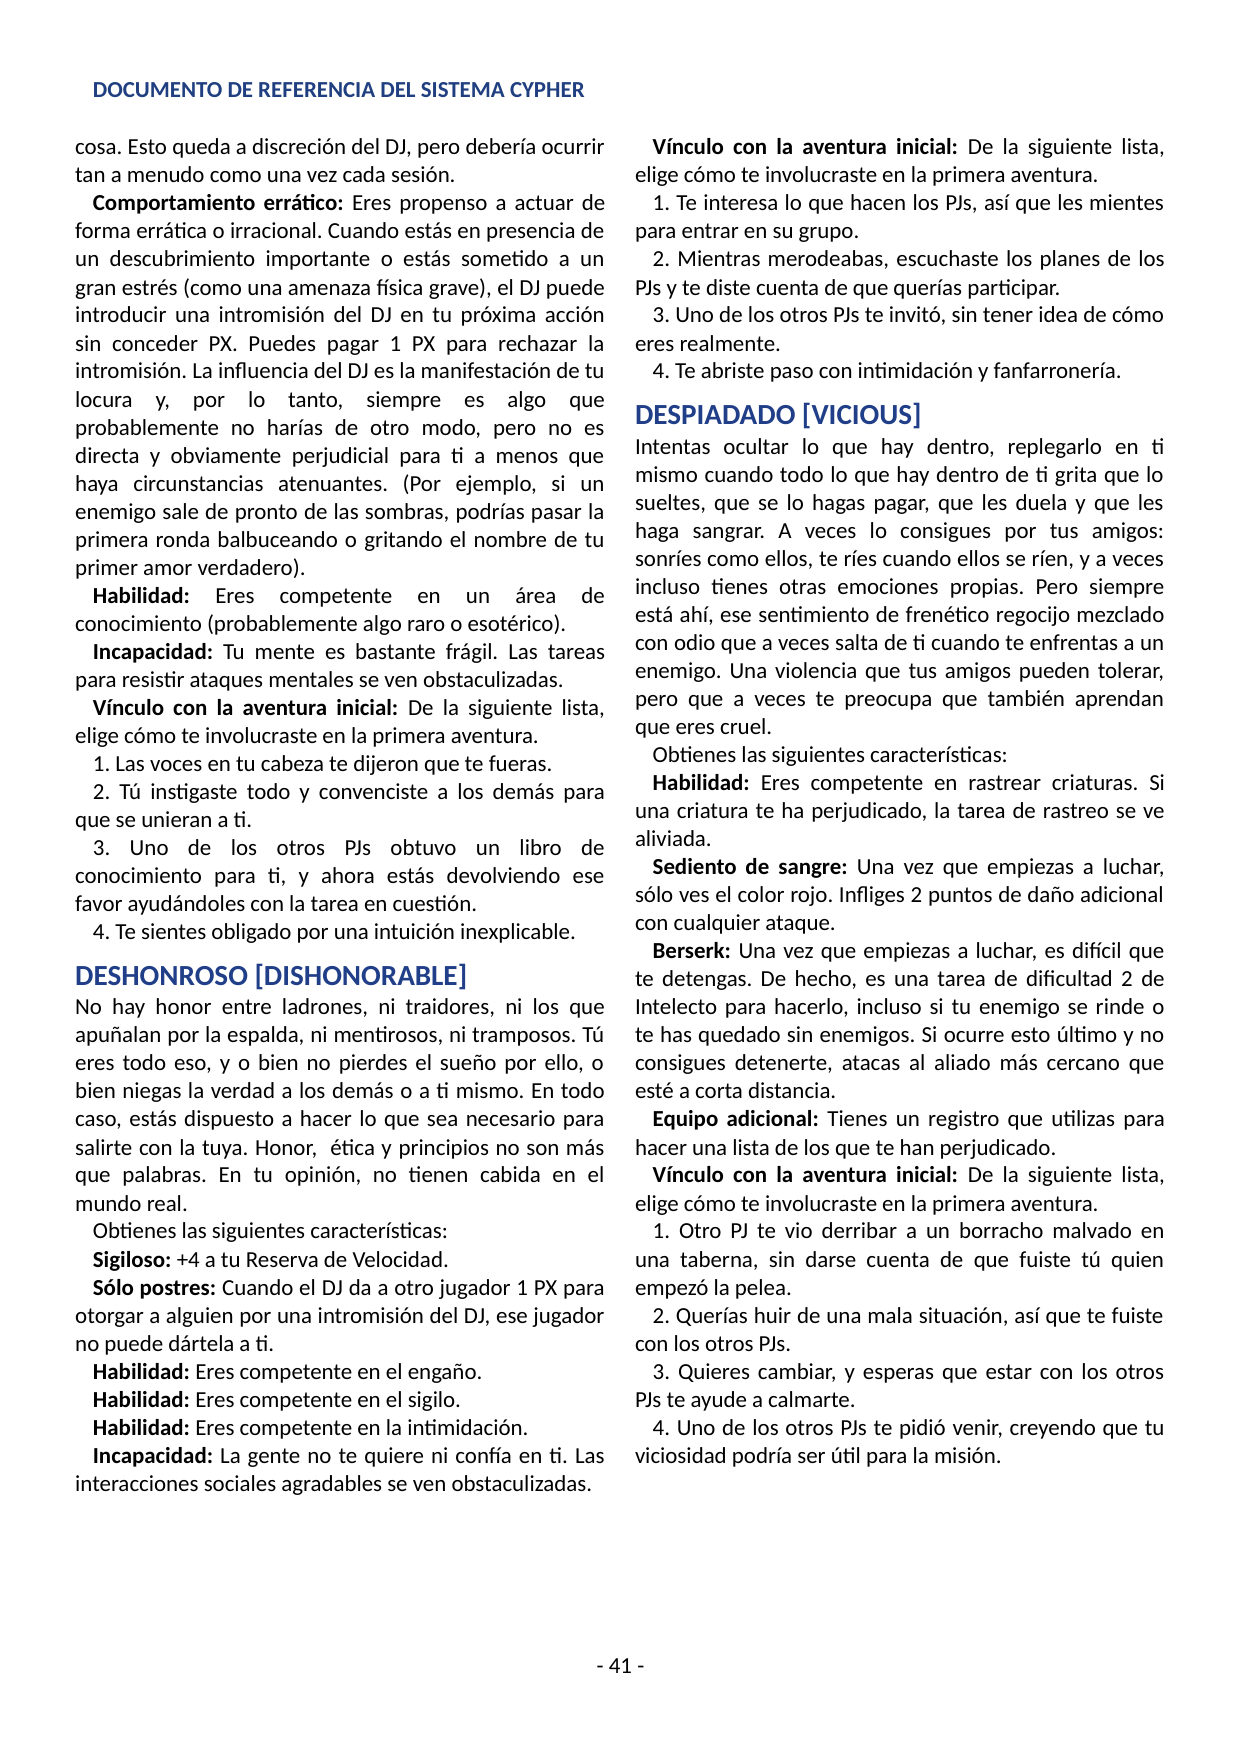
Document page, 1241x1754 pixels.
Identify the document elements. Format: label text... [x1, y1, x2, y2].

text Habilidad: Eres competente en un área de conocimiento (probablemente algo raro o esotérico). [75, 581, 605, 637]
text Incapacidad: Tu mente es bastante frágil. Las tareas para resistir ataques mentales se ven obstaculizadas. [75, 637, 605, 693]
text Sigiloso: +4 a tu Reserva de Velocidad. [75, 1245, 605, 1273]
text 1. Las voces en tu cabeza te dijeron que te fueras. [75, 749, 605, 777]
text Habilidad: Eres competente en rastrear criaturas. Si una criatura te ha perjudicado, la tarea de rastreo se ve aliviada. [635, 768, 1165, 852]
subtitle Deshonroso [Dishonorable] [75, 957, 605, 992]
text 2. Querías huir de una mala situación, así que te fuiste con los otros PJs. [635, 1301, 1165, 1357]
text Vínculo con la aventura inicial: De la siguiente lista, elige cómo te involucraste en la primera aventura. [635, 132, 1165, 188]
text 3. Quieres cambiar, y esperas que estar con los otros PJs te ayude a calmarte. [635, 1357, 1165, 1413]
text Equipo adicional: Tienes un registro que utilizas para hacer una lista de los que te han perjudicado. [635, 1104, 1165, 1161]
text 4. Uno de los otros PJs te pidió venir, creyendo que tu viciosidad podría ser útil para la misión. [635, 1413, 1165, 1469]
text Obtienes las siguientes características: [75, 1217, 605, 1245]
text Vínculo con la aventura inicial: De la siguiente lista, elige cómo te involucraste en la primera aventura. [75, 693, 605, 749]
text Vínculo con la aventura inicial: De la siguiente lista, elige cómo te involucraste en la primera aventura. [635, 1161, 1165, 1217]
text Sediento de sangre: Una vez que empiezas a luchar, sólo ves el color rojo. Infliges 2 puntos de daño adicional con cualquier ataque. [635, 852, 1165, 936]
text 3. Uno de los otros PJs te invitó, sin tener idea de cómo eres realmente. [635, 301, 1165, 357]
text No hay honor entre ladrones, ni traidores, ni los que apuñalan por la espalda, ni mentirosos, ni tramposos. Tú eres todo eso, y o bien no pierdes el sueño por ello, o bien niegas la verdad a los demás o a ti mismo. En todo caso, estás dispuesto a hacer lo que sea necesario para salirte con la tuya. Honor, ética y principios no son más que palabras. En tu opinión, no tienen cabida en el mundo real. [75, 992, 605, 1217]
text 2. Mientras merodeabas, escuchaste los planes de los PJs y te diste cuenta de que querías participar. [635, 244, 1165, 301]
text 3. Uno de los otros PJs obtuvo un libro de conocimiento para ti, y ahora estás devolviendo ese favor ayudándoles con la tarea en cuestión. [75, 833, 605, 917]
text Habilidad: Eres competente en la intimidación. [75, 1413, 605, 1441]
subtitle Despiadado [Vicious] [635, 396, 1165, 432]
text Obtienes las siguientes características: [635, 740, 1165, 768]
text Berserk: Una vez que empiezas a luchar, es difícil que te detengas. De hecho, es una tarea de dificultad 2 de Intelecto para hacerlo, incluso si tu enemigo se rinde o te has quedado sin enemigos. Si ocurre esto último y no consigues detenerte, atacas al aliado más cercano que esté a corta distancia. [635, 936, 1165, 1104]
text 4. Te abriste paso con intimidación y fanfarronería. [635, 357, 1165, 385]
text 2. Tú instigaste todo y convenciste a los demás para que se unieran a ti. [75, 777, 605, 833]
text Intentas ocultar lo que hay dentro, replegarlo en ti mismo cuando todo lo que hay dentro de ti grita que lo sueltes, que se lo hagas pagar, que les duela y que les haga sangrar. A veces lo consigues por tus amigos: sonríes como ellos, te ríes cuando ellos se ríen, y a veces incluso tienes otras emociones propias. Pero siempre está ahí, ese sentimiento de frenético regocijo mezclado con odio que a veces salta de ti cuando te enfrentas a un enemigo. Una violencia que tus amigos pueden tolerar, pero que a veces te preocupa que también aprendan que eres cruel. [635, 432, 1165, 740]
text Sólo postres: Cuando el DJ da a otro jugador 1 PX para otorgar a alguien por una intromisión del DJ, ese jugador no puede dártela a ti. [75, 1273, 605, 1357]
text 1. Te interesa lo que hacen los PJs, así que les mientes para entrar en su grupo. [635, 188, 1165, 244]
text Ataques de perspicacia: Siempre que tal conocimiento sea apropiado, el DJ te proporciona información aunque no haya una explicación clara de cómo podrías saber tal cosa. Esto queda a discreción del DJ, pero debería ocurrir tan a menudo como una vez cada sesión. [75, 132, 605, 188]
text Habilidad: Eres competente en el sigilo. [75, 1385, 605, 1413]
text Incapacidad: La gente no te quiere ni confía en ti. Las interacciones sociales agradables se ven obstaculizadas. [75, 1441, 605, 1497]
text Habilidad: Eres competente en el engaño. [75, 1357, 605, 1385]
text 1. Otro PJ te vio derribar a un borracho malvado en una taberna, sin darse cuenta de que fuiste tú quien empezó la pelea. [635, 1217, 1165, 1301]
text Comportamiento errático: Eres propenso a actuar de forma errática o irracional. Cuando estás en presencia de un descubrimiento importante o estás sometido a un gran estrés (como una amenaza física grave), el DJ puede introducir una intromisión del DJ en tu próxima acción sin conceder PX. Puedes pagar 1 PX para rechazar la intromisión. La influencia del DJ es la manifestación de tu locura y, por lo tanto, siempre es algo que probablemente no harías de otro modo, pero no es directa y obviamente perjudicial para ti a menos que haya circunstancias atenuantes. (Por ejemplo, si un enemigo sale de pronto de las sombras, podrías pasar la primera ronda balbuceando o gritando el nombre de tu primer amor verdadero). [75, 188, 605, 581]
text 4. Te sientes obligado por una intuición inexplicable. [75, 917, 605, 945]
